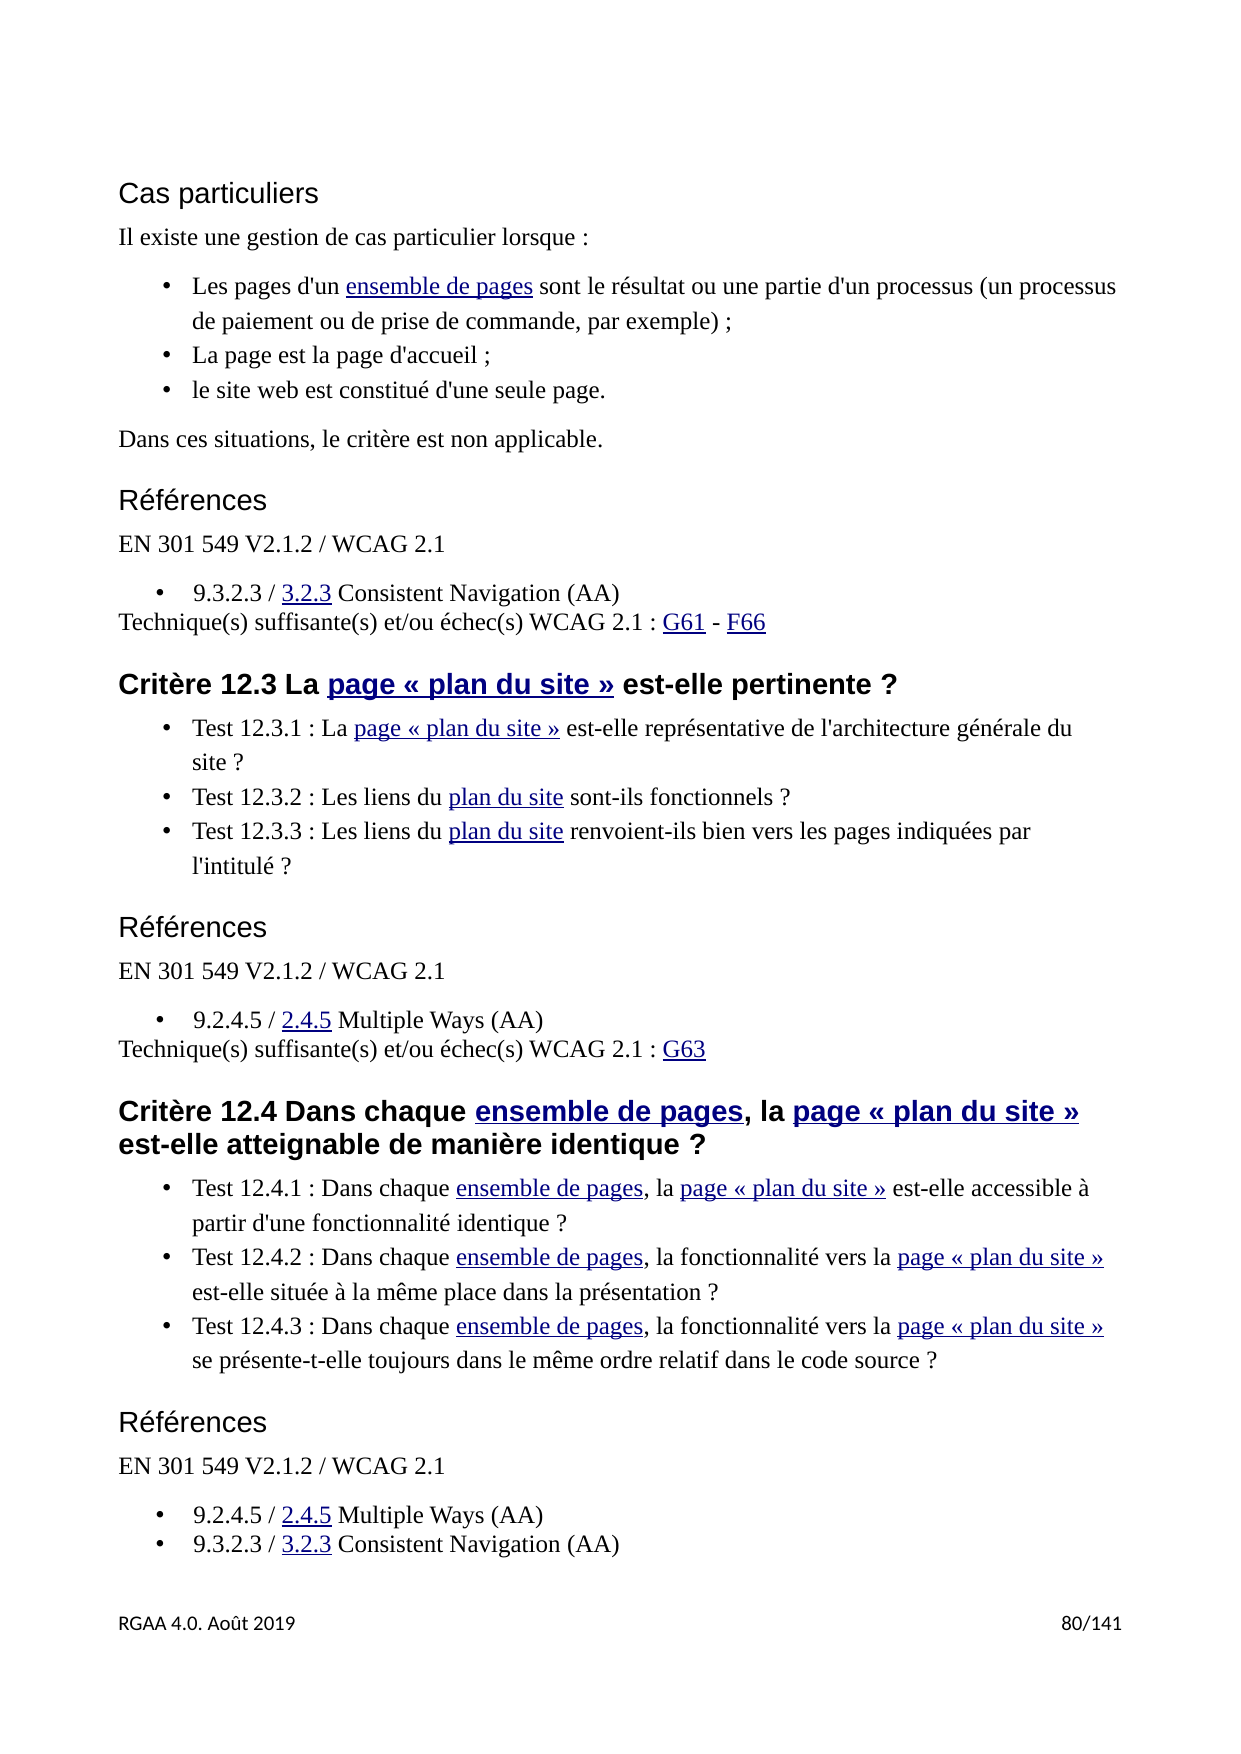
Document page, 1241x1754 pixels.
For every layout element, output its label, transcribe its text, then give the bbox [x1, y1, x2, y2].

subtitle Références [118, 1405, 1122, 1438]
text Il existe une gestion de cas particulier lorsque : [118, 222, 1122, 251]
list 9.3.2.3 / 3.2.3 Consistent Navigation (AA) [156, 578, 1122, 607]
list Test 12.3.3 : Les liens du plan du site renvoient-ils bien vers les pages indiquées par l'intitulé ? [162, 816, 1122, 879]
list 9.2.4.5 / 2.4.5 Multiple Ways (AA) [156, 1005, 1122, 1034]
text EN 301 549 V2.1.2 / WCAG 2.1 [118, 529, 1122, 558]
subtitle Critère 12.3 La page « plan du site » est-elle pertinente ? [118, 667, 1122, 700]
text Technique(s) suffisante(s) et/ou échec(s) WCAG 2.1 : G63 [118, 1034, 1122, 1063]
list Test 12.3.1 : La page « plan du site » est-elle représentative de l'architecture générale du site ? [162, 713, 1122, 776]
subtitle Références [118, 910, 1122, 944]
subtitle Cas particuliers [118, 176, 1122, 210]
list Test 12.4.3 : Dans chaque ensemble de pages, la fonctionnalité vers la page « plan du site » se présente-t-elle toujours dans le même ordre relatif dans le code source ? [162, 1311, 1122, 1374]
list Les pages d'un ensemble de pages sont le résultat ou une partie d'un processus (un processus de paiement ou de prise de commande, par exemple) ; [162, 271, 1122, 335]
list La page est la page d'accueil ; [162, 340, 1122, 369]
text EN 301 549 V2.1.2 / WCAG 2.1 [118, 956, 1122, 985]
list Test 12.4.2 : Dans chaque ensemble de pages, la fonctionnalité vers la page « plan du site » est-elle située à la même place dans la présentation ? [162, 1242, 1122, 1305]
list Test 12.4.1 : Dans chaque ensemble de pages, la page « plan du site » est-elle accessible à partir d'une fonctionnalité identique ? [162, 1173, 1122, 1236]
list 9.3.2.3 / 3.2.3 Consistent Navigation (AA) [156, 1529, 1122, 1558]
text Technique(s) suffisante(s) et/ou échec(s) WCAG 2.1 : G61 - F66 [118, 607, 1122, 636]
list le site web est constitué d'une seule page. [162, 375, 1122, 404]
list Test 12.3.2 : Les liens du plan du site sont-ils fonctionnels ? [162, 782, 1122, 811]
subtitle Références [118, 483, 1122, 517]
subtitle Critère 12.4 Dans chaque ensemble de pages, la page « plan du site » est-elle atteignable de manière identique ? [118, 1093, 1122, 1161]
list 9.2.4.5 / 2.4.5 Multiple Ways (AA) [156, 1500, 1122, 1529]
text Dans ces situations, le critère est non applicable. [118, 424, 1122, 453]
text EN 301 549 V2.1.2 / WCAG 2.1 [118, 1451, 1122, 1480]
